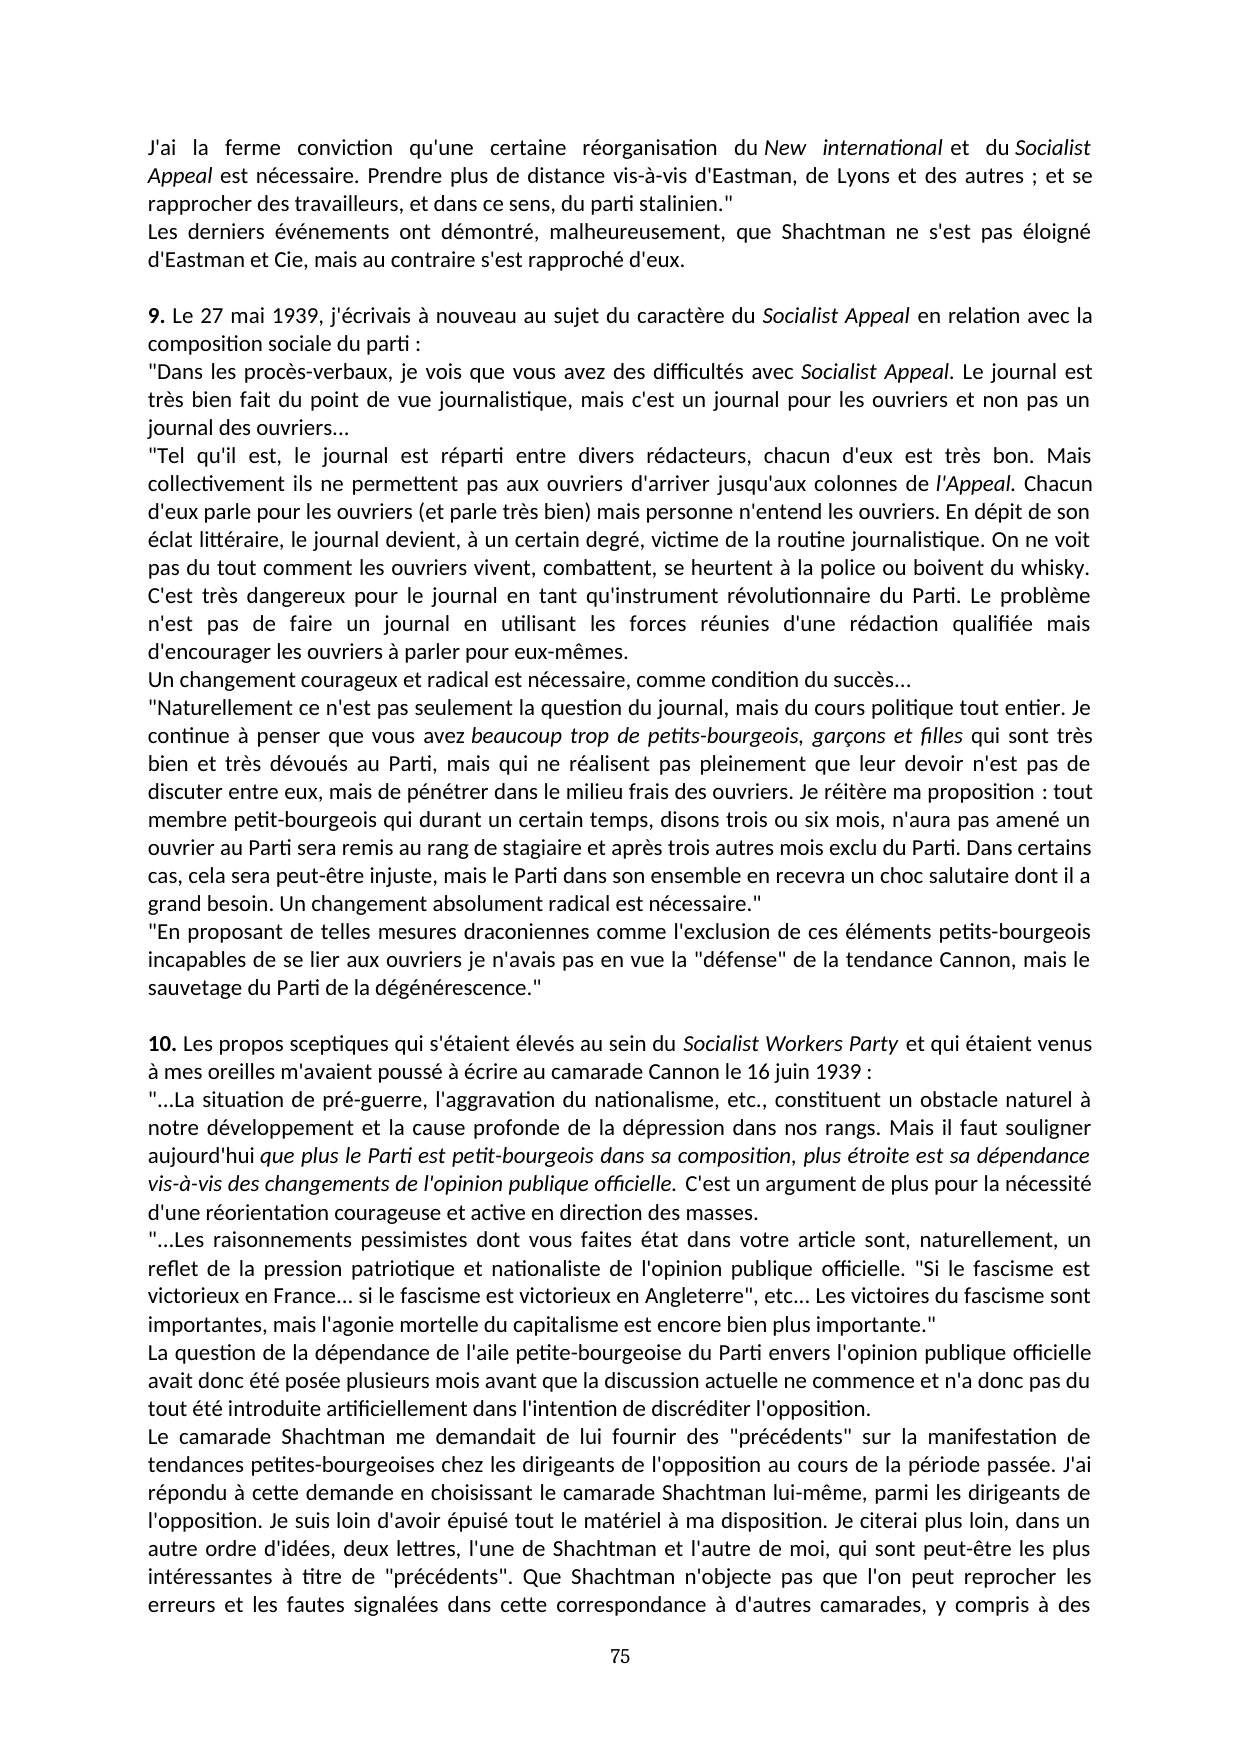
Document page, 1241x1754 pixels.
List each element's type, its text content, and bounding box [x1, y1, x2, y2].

text 9. Le 27 mai 1939, j'écrivais à nouveau au sujet du caractère du Socialist Appeal en relation avec la composition sociale du parti : [148, 301, 1093, 357]
text J'ai la ferme conviction qu'une certaine réorganisation du New international et du Socialist Appeal est nécessaire. Prendre plus de distance vis-à-vis d'Eastman, de Lyons et des autres ; et se rapprocher des travailleurs, et dans ce sens, du parti stalinien." [148, 133, 1093, 217]
text "Naturellement ce n'est pas seulement la question du journal, mais du cours politique tout entier. Je continue à penser que vous avez beaucoup trop de petits-bourgeois, garçons et filles qui sont très bien et très dévoués au Parti, mais qui ne réalisent pas pleinement que leur devoir n'est pas de discuter entre eux, mais de pénétrer dans le milieu frais des ouvriers. Je réitère ma proposition : tout membre petit-bourgeois qui durant un certain temps, disons trois ou six mois, n'aura pas amené un ouvrier au Parti sera remis au rang de stagiaire et après trois autres mois exclu du Parti. Dans certains cas, cela sera peut-être injuste, mais le Parti dans son ensemble en recevra un choc salutaire dont il a grand besoin. Un changement absolument radical est nécessaire." [148, 693, 1093, 917]
text "Dans les procès-verbaux, je vois que vous avez des difficultés avec Socialist Appeal. Le journal est très bien fait du point de vue journalistique, mais c'est un journal pour les ouvriers et non pas un journal des ouvriers... [148, 357, 1093, 441]
text "En proposant de telles mesures draconiennes comme l'exclusion de ces éléments petits-bourgeois incapables de se lier aux ouvriers je n'avais pas en vue la "défense" de la tendance Cannon, mais le sauvetage du Parti de la dégénérescence." [148, 917, 1093, 1001]
text Un changement courageux et radical est nécessaire, comme condition du succès... [148, 665, 1093, 693]
text Les derniers événements ont démontré, malheureusement, que Shachtman ne s'est pas éloigné d'Eastman et Cie, mais au contraire s'est rapproché d'eux. [148, 217, 1093, 273]
text "...La situation de pré-guerre, l'aggravation du nationalisme, etc., constituent un obstacle naturel à notre développement et la cause profonde de la dépression dans nos rangs. Mais il faut souligner aujourd'hui que plus le Parti est petit-bourgeois dans sa composition, plus étroite est sa dépendance vis-à-vis des changements de l'opinion publique officielle. C'est un argument de plus pour la nécessité d'une réorientation courageuse et active en direction des masses. [148, 1086, 1093, 1226]
text "...Les raisonnements pessimistes dont vous faites état dans votre article sont, naturellement, un reflet de la pression patriotique et nationaliste de l'opinion publique officielle. "Si le fascisme est victorieux en France... si le fascisme est victorieux en Angleterre", etc... Les victoires du fascisme sont importantes, mais l'agonie mortelle du capitalisme est encore bien plus importante." [148, 1226, 1093, 1338]
text La question de la dépendance de l'aile petite-bourgeoise du Parti envers l'opinion publique officielle avait donc été posée plusieurs mois avant que la discussion actuelle ne commence et n'a donc pas du tout été introduite artificiellement dans l'intention de discréditer l'opposition. [148, 1338, 1093, 1422]
text Le camarade Shachtman me demandait de lui fournir des "précédents" sur la manifestation de tendances petites-bourgeoises chez les dirigeants de l'opposition au cours de la période passée. J'ai répondu à cette demande en choisissant le camarade Shachtman lui-même, parmi les dirigeants de l'opposition. Je suis loin d'avoir épuisé tout le matériel à ma disposition. Je citerai plus loin, dans un autre ordre d'idées, deux lettres, l'une de Shachtman et l'autre de moi, qui sont peut-être les plus intéressantes à titre de "précédents". Que Shachtman n'objecte pas que l'on peut reprocher les erreurs et les fautes signalées dans cette correspondance à d'autres camarades, y compris à des [148, 1422, 1093, 1618]
text "Tel qu'il est, le journal est réparti entre divers rédacteurs, chacun d'eux est très bon. Mais collectivement ils ne permettent pas aux ouvriers d'arriver jusqu'aux colonnes de l'Appeal. Chacun d'eux parle pour les ouvriers (et parle très bien) mais personne n'entend les ouvriers. En dépit de son éclat littéraire, le journal devient, à un certain degré, victime de la routine journalistique. On ne voit pas du tout comment les ouvriers vivent, combattent, se heurtent à la police ou boivent du whisky. C'est très dangereux pour le journal en tant qu'instrument révolutionnaire du Parti. Le problème n'est pas de faire un journal en utilisant les forces réunies d'une rédaction qualifiée mais d'encourager les ouvriers à parler pour eux-mêmes. [148, 441, 1093, 665]
text 10. Les propos sceptiques qui s'étaient élevés au sein du Socialist Workers Party et qui étaient venus à mes oreilles m'avaient poussé à écrire au camarade Cannon le 16 juin 1939 : [148, 1029, 1093, 1086]
